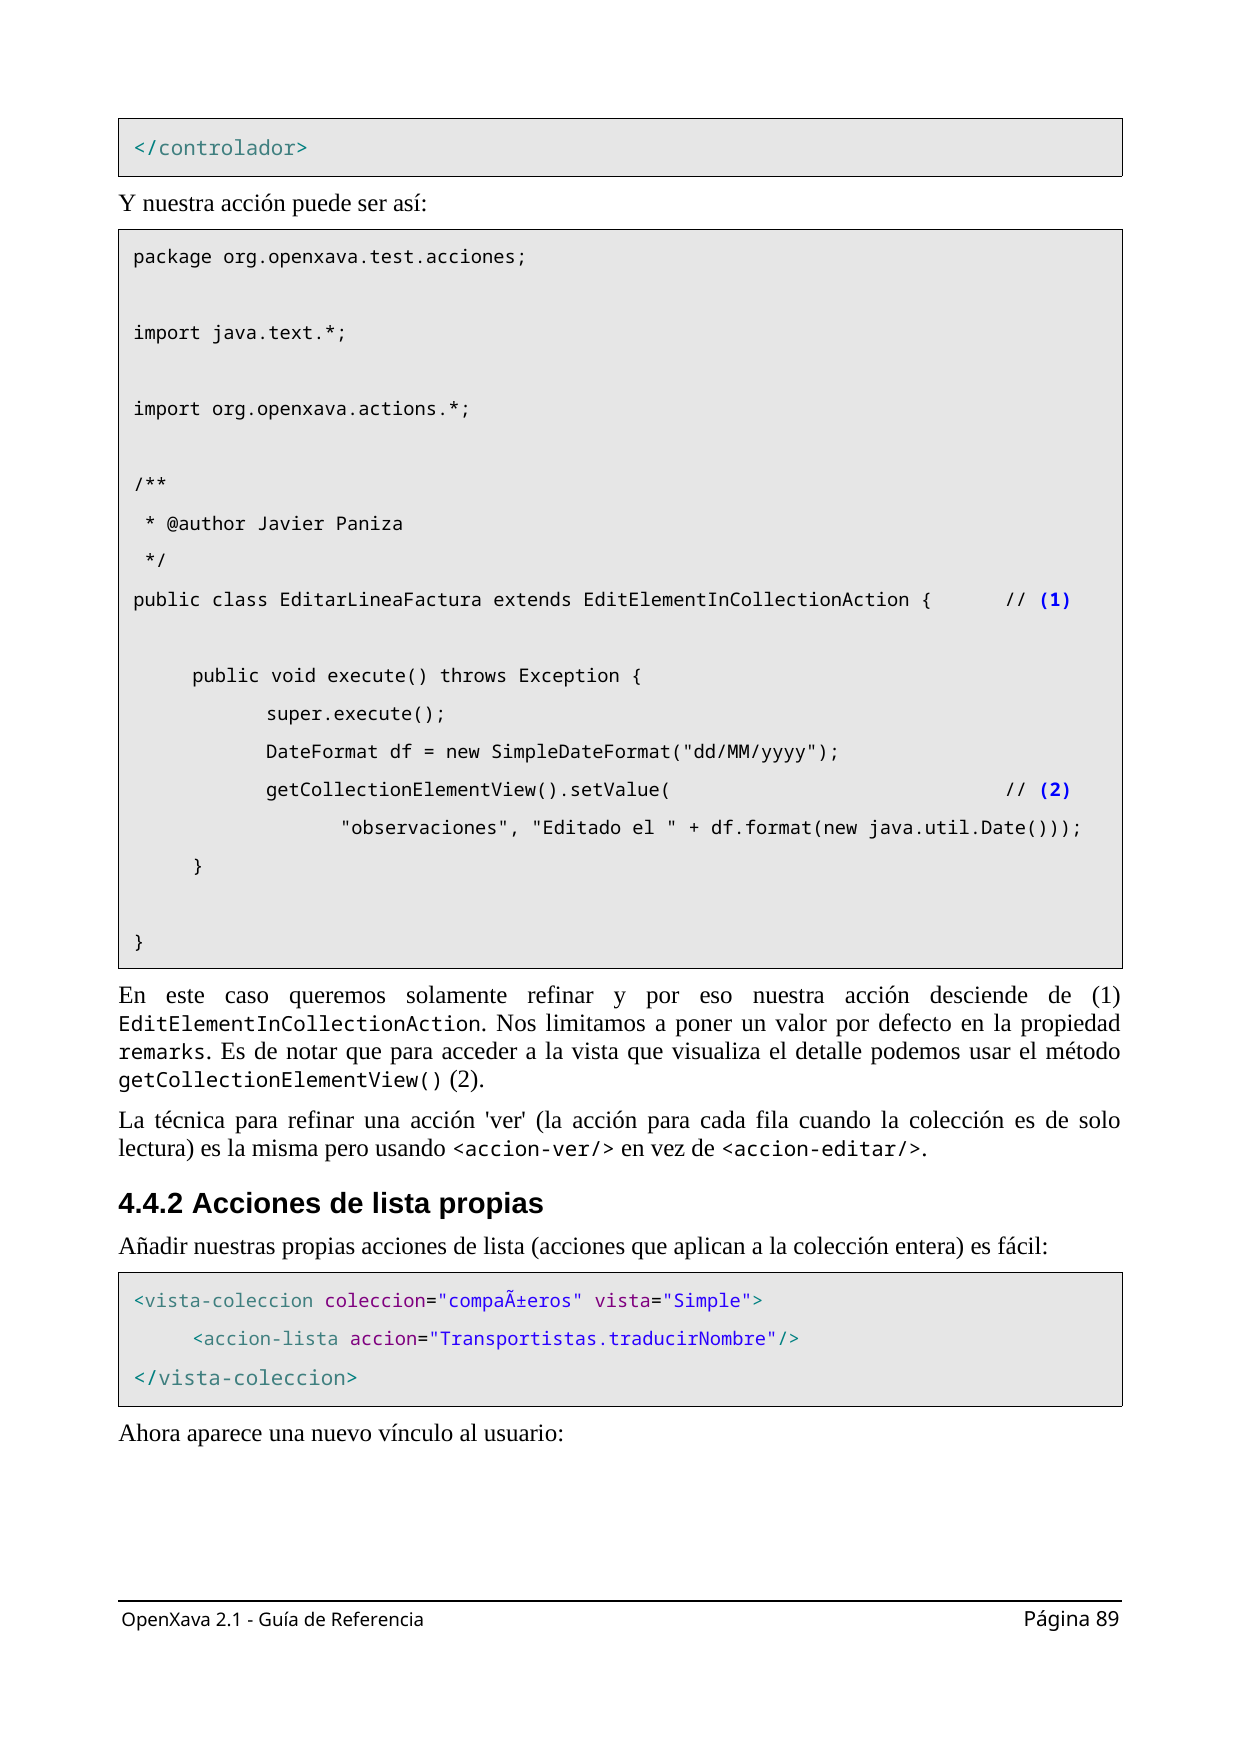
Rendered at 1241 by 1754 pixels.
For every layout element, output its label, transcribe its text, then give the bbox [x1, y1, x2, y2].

subtitle Acciones de lista propias [118, 1187, 1122, 1219]
text En este caso queremos solamente refinar y por eso nuestra acción desciende de (1) EditElementInCollectionAction. Nos limitamos a poner un valor por defecto en la propiedad remarks. Es de notar que para acceder a la vista que visualiza el detalle podemos usar el método getCollectionElementView() (2). [118, 981, 1122, 1093]
text </controlador> [119, 119, 1122, 176]
text */ [119, 533, 1122, 571]
text Y nuestra acción puede ser así: [118, 189, 1122, 216]
text Añadir nuestras propias acciones de lista (acciones que aplican a la colección entera) es fácil: [118, 1232, 1122, 1260]
text <vista-coleccion coleccion="compaÃ±eros" vista="Simple"> [119, 1273, 1122, 1310]
text } [119, 837, 1122, 875]
text } [119, 913, 1122, 968]
text DateFormat df = new SimpleDateFormat("dd/MM/yyyy"); [119, 723, 1122, 761]
text <accion-lista accion="Transportistas.traducirNombre"/> [119, 1310, 1122, 1348]
text La técnica para refinar una acción 'ver' (la acción para cada fila cuando la colección es de solo lectura) es la misma pero usando <accion-ver/> en vez de <accion-editar/>. [118, 1106, 1122, 1162]
text /** [119, 457, 1122, 495]
text getCollectionElementView().setValue( // (2) [119, 761, 1122, 799]
text public void execute() throws Exception { [119, 647, 1122, 685]
text </vista-coleccion> [119, 1348, 1122, 1406]
text import org.openxava.actions.*; [119, 381, 1122, 419]
text "observaciones", "Editado el " + df.format(new java.util.Date())); [119, 799, 1122, 837]
text public class EditarLineaFactura extends EditElementInCollectionAction { // (1) [119, 571, 1122, 609]
text super.execute(); [119, 685, 1122, 723]
text * @author Javier Paniza [119, 495, 1122, 533]
text Ahora aparece una nuevo vínculo al usuario: [118, 1419, 1122, 1447]
text package org.openxava.test.acciones; [119, 230, 1122, 267]
text import java.text.*; [119, 305, 1122, 343]
